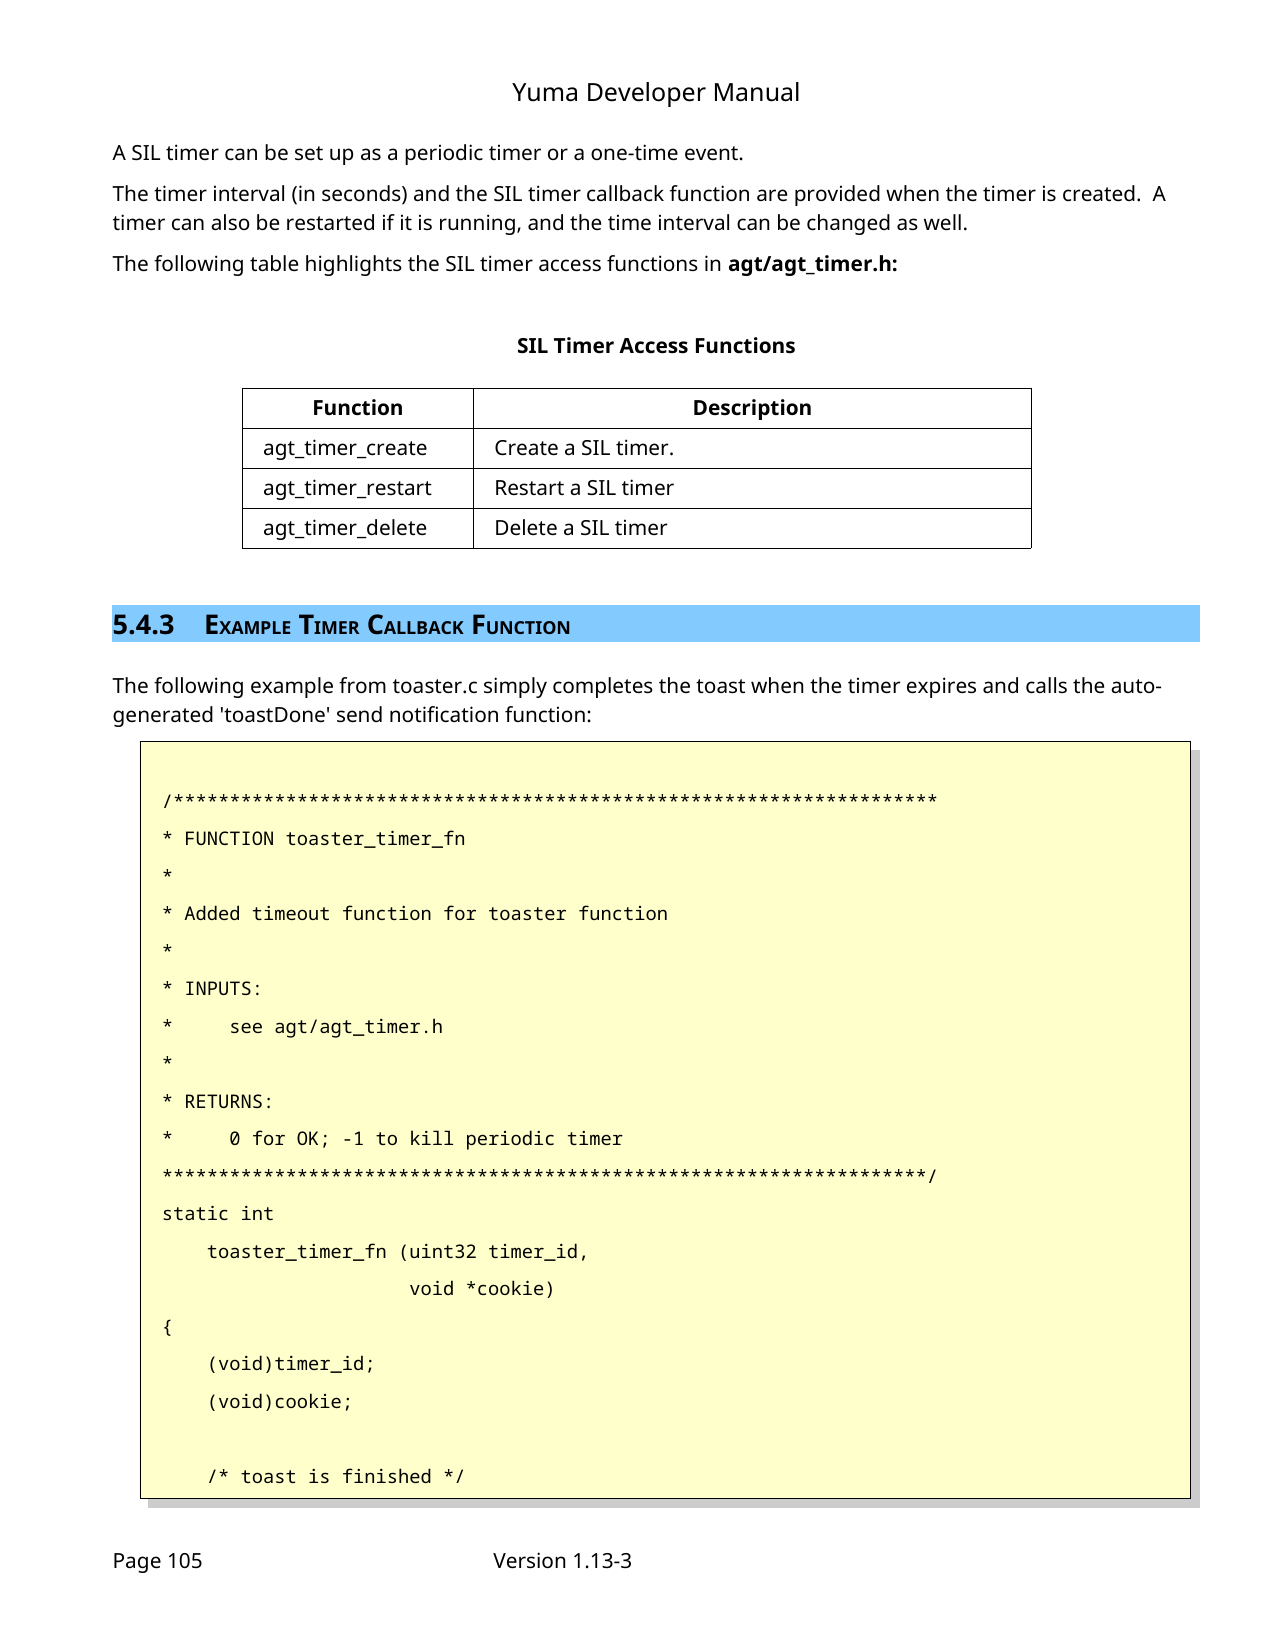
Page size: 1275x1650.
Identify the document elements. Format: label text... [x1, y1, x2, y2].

table_header Function [243, 389, 473, 428]
text The timer interval (in seconds) and the SIL timer callback function are provided when the timer is created. A timer can also be restarted if it is running, and the time interval can be changed as well. [112, 179, 1200, 236]
text /******************************************************************** [141, 778, 1190, 814]
text A SIL timer can be set up as a periodic timer or a one-time event. [112, 138, 1200, 167]
text * [141, 853, 1190, 889]
text * INPUTS: [141, 966, 1190, 1001]
text * [141, 928, 1190, 964]
text * 0 for OK; -1 to kill periodic timer [141, 1116, 1190, 1151]
text (void)timer_id; [141, 1341, 1190, 1376]
text * Added timeout function for toaster function [141, 891, 1190, 926]
table_cell Restart a SIL timer [474, 469, 1031, 508]
table_header Description [474, 389, 1031, 428]
text /* toast is finished */ [141, 1453, 1190, 1498]
table_cell agt_timer_restart [243, 469, 473, 508]
text toaster_timer_fn (uint32 timer_id, [141, 1228, 1190, 1264]
table_cell Delete a SIL timer [474, 509, 1031, 548]
subtitle SIL Timer Access Functions [127, 331, 1185, 359]
text The following table highlights the SIL timer access functions in agt/agt_timer.h: [112, 249, 1200, 277]
table_cell Create a SIL timer. [474, 429, 1031, 468]
text * FUNCTION toaster_timer_fn [141, 816, 1190, 851]
text void *cookie) [141, 1266, 1190, 1301]
text * see agt/agt_timer.h [141, 1003, 1190, 1039]
table_cell agt_timer_delete [243, 509, 473, 548]
text * [141, 1041, 1190, 1076]
text * RETURNS: [141, 1078, 1190, 1114]
table_cell agt_timer_create [243, 429, 473, 468]
text ********************************************************************/ [141, 1153, 1190, 1189]
text The following example from toaster.c simply completes the toast when the timer expires and calls the auto-generated 'toastDone' send notification function: [112, 671, 1200, 728]
text { [141, 1303, 1190, 1339]
subtitle Example Timer Callback Function [112, 605, 1200, 642]
text static int [141, 1191, 1190, 1226]
text (void)cookie; [141, 1378, 1190, 1414]
